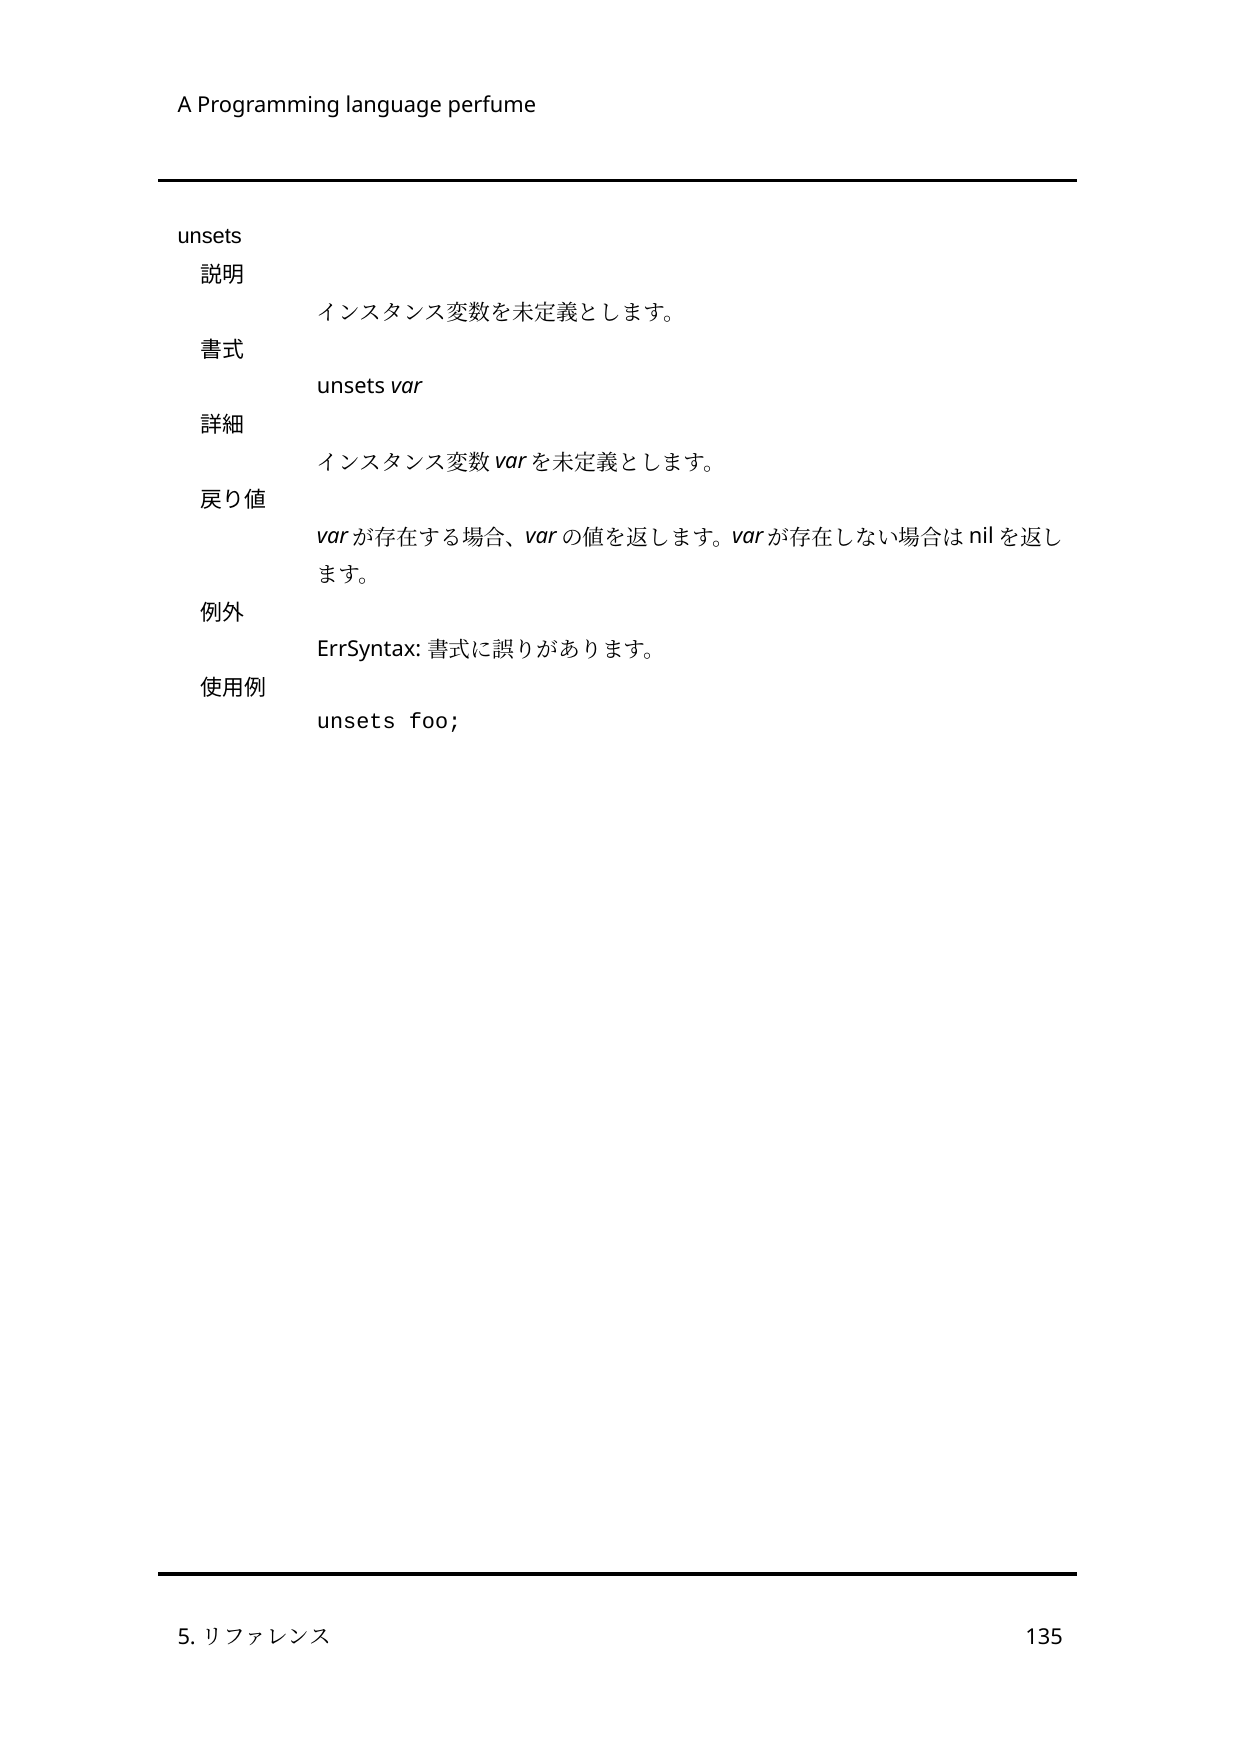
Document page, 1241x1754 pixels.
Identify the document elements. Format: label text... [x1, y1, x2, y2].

table_cell 使用例 [200, 667, 317, 742]
table_cell unsets foo; [317, 667, 1063, 742]
table_header インスタンス変数を未定義とします。 [317, 254, 1063, 329]
table_cell 戻り値 [200, 479, 317, 592]
table_cell ErrSyntax: 書式に誤りがあります。 [317, 592, 1063, 667]
table_cell 例外 [200, 592, 317, 667]
table_cell 詳細 [200, 404, 317, 479]
table_cell varが存在する場合、varの値を返します。varが存在しない場合はnilを返します。 [317, 479, 1063, 592]
table_cell 書式 [200, 329, 317, 404]
table_cell インスタンス変数varを未定義とします。 [317, 404, 1063, 479]
subtitle unsets [177, 217, 1063, 254]
table_header 説明 [200, 254, 317, 329]
table_cell unsets var [317, 329, 1063, 404]
